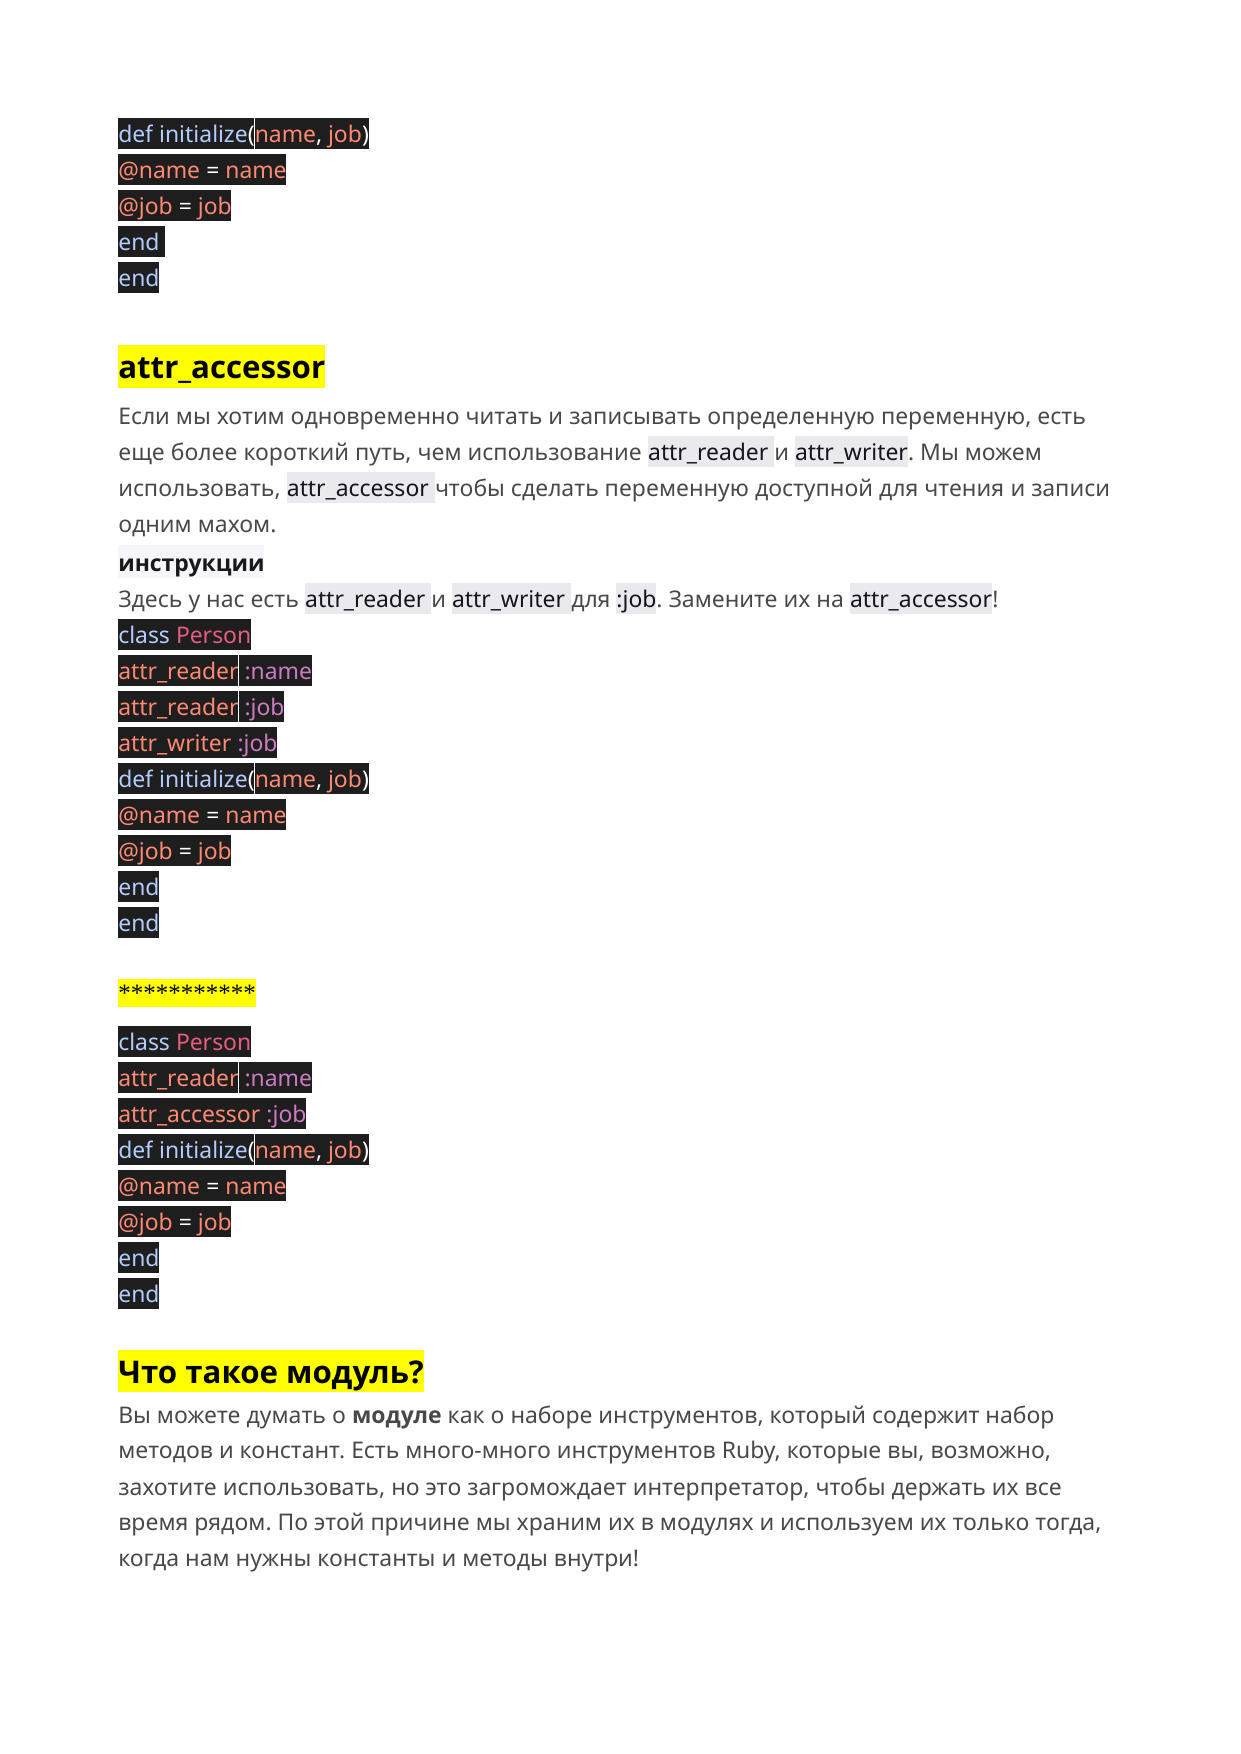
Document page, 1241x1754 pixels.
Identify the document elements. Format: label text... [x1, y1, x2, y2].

text Вы можете думать о модуле как о наборе инструментов, который содержит набор методов и констант. Есть много-много инструментов Ruby, которые вы, возможно, захотите использовать, но это загромождает интерпретатор, чтобы держать их все время рядом. По этой причине мы храним их в модулях и используем их только тогда, когда нам нужны константы и методы внутри! [118, 1398, 1122, 1573]
text attr_reader :name [118, 1062, 1122, 1093]
text end [118, 226, 1122, 257]
text @job = job [118, 1206, 1122, 1237]
text attr_accessor [118, 345, 1122, 388]
text Что такое модуль? [118, 1349, 1122, 1392]
text end [118, 871, 1122, 902]
text def initialize(name, job) [118, 763, 1122, 794]
text attr_reader :name [118, 655, 1122, 686]
text attr_writer :job [118, 727, 1122, 758]
text def initialize(name, job) [118, 1134, 1122, 1165]
text class Person [118, 1026, 1122, 1057]
text class Person [118, 619, 1122, 650]
text end [118, 1242, 1122, 1273]
text attr_accessor :job [118, 1098, 1122, 1129]
subtitle инструкции [118, 544, 1122, 578]
text @name = name [118, 154, 1122, 185]
text @name = name [118, 799, 1122, 830]
text *********** [118, 978, 1122, 1007]
text attr_reader :job [118, 691, 1122, 722]
text @name = name [118, 1170, 1122, 1201]
text @job = job [118, 190, 1122, 221]
text end [118, 907, 1122, 938]
text Если мы хотим одновременно читать и записывать определенную переменную, есть еще более короткий путь, чем использование attr_reader и attr_writer. Мы можем использовать, attr_accessor чтобы сделать переменную доступной для чтения и записи одним махом. [118, 400, 1122, 539]
text end [118, 1278, 1122, 1309]
text def initialize(name, job) [118, 118, 1122, 149]
text end [118, 262, 1122, 293]
text @job = job [118, 835, 1122, 866]
text Здесь у нас есть attr_reader и attr_writer для :job. Замените их на attr_accessor! [118, 583, 1122, 614]
